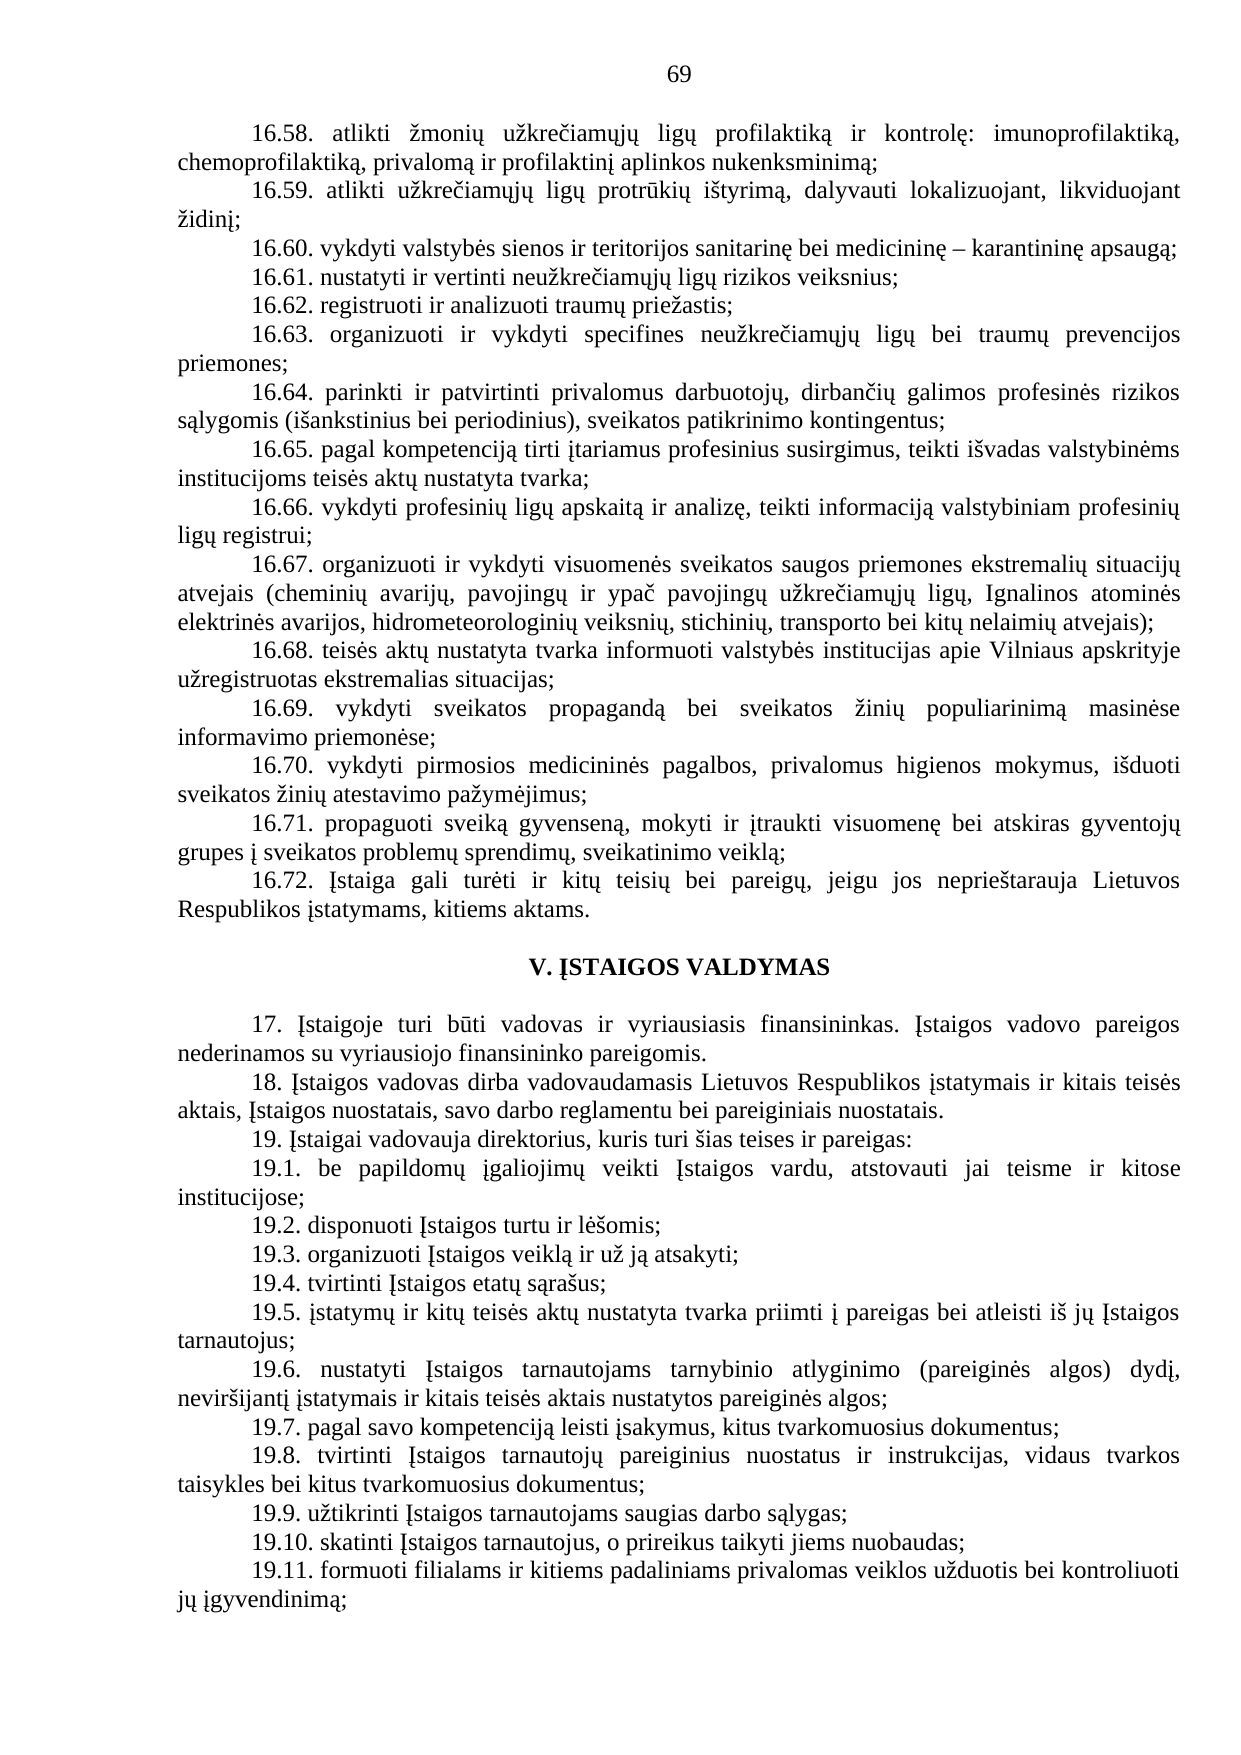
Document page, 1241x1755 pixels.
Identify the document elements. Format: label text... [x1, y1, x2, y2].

text 19.10. skatinti Įstaigos tarnautojus, o prireikus taikyti jiems nuobaudas; [177, 1527, 1181, 1556]
text 16.67. organizuoti ir vykdyti visuomenės sveikatos saugos priemones ekstremalių situacijų atvejais (cheminių avarijų, pavojingų ir ypač pavojingų užkrečiamųjų ligų, Ignalinos atominės elektrinės avarijos, hidrometeorologinių veiksnių, stichinių, transporto bei kitų nelaimių atvejais); [177, 549, 1181, 636]
text 18. Įstaigos vadovas dirba vadovaudamasis Lietuvos Respublikos įstatymais ir kitais teisės aktais, Įstaigos nuostatais, savo darbo reglamentu bei pareiginiais nuostatais. [177, 1067, 1181, 1124]
text 16.58. atlikti žmonių užkrečiamųjų ligų profilaktiką ir kontrolę: imunoprofilaktiką, chemoprofilaktiką, privalomą ir profilaktinį aplinkos nukenksminimą; [177, 118, 1181, 176]
text 16.70. vykdyti pirmosios medicininės pagalbos, privalomus higienos mokymus, išduoti sveikatos žinių atestavimo pažymėjimus; [177, 751, 1181, 808]
text 19.9. užtikrinti Įstaigos tarnautojams saugias darbo sąlygas; [177, 1498, 1181, 1527]
text 16.68. teisės aktų nustatyta tvarka informuoti valstybės institucijas apie Vilniaus apskrityje užregistruotas ekstremalias situacijas; [177, 636, 1181, 693]
text 16.62. registruoti ir analizuoti traumų priežastis; [177, 291, 1181, 319]
text 19.6. nustatyti Įstaigos tarnautojams tarnybinio atlyginimo (pareiginės algos) dydį, neviršijantį įstatymais ir kitais teisės aktais nustatytos pareiginės algos; [177, 1354, 1181, 1412]
text 16.60. vykdyti valstybės sienos ir teritorijos sanitarinę bei medicininę – karantininę apsaugą; [177, 233, 1181, 262]
text 19.5. įstatymų ir kitų teisės aktų nustatyta tvarka priimti į pareigas bei atleisti iš jų Įstaigos tarnautojus; [177, 1297, 1181, 1354]
text 16.65. pagal kompetenciją tirti įtariamus profesinius susirgimus, teikti išvadas valstybinėms institucijoms teisės aktų nustatyta tvarka; [177, 434, 1181, 492]
text 16.63. organizuoti ir vykdyti specifines neužkrečiamųjų ligų bei traumų prevencijos priemones; [177, 319, 1181, 377]
text 16.61. nustatyti ir vertinti neužkrečiamųjų ligų rizikos veiksnius; [177, 262, 1181, 291]
text 17. Įstaigoje turi būti vadovas ir vyriausiasis finansininkas. Įstaigos vadovo pareigos nederinamos su vyriausiojo finansininko pareigomis. [177, 1009, 1181, 1067]
text 19.7. pagal savo kompetenciją leisti įsakymus, kitus tvarkomuosius dokumentus; [177, 1412, 1181, 1441]
text 19.8. tvirtinti Įstaigos tarnautojų pareiginius nuostatus ir instrukcijas, vidaus tvarkos taisykles bei kitus tvarkomuosius dokumentus; [177, 1441, 1181, 1498]
text 16.71. propaguoti sveiką gyvenseną, mokyti ir įtraukti visuomenę bei atskiras gyventojų grupes į sveikatos problemų sprendimų, sveikatinimo veiklą; [177, 808, 1181, 866]
text V. Įstaigos valdymas [177, 952, 1181, 981]
text 19.1. be papildomų įgaliojimų veikti Įstaigos vardu, atstovauti jai teisme ir kitose institucijose; [177, 1153, 1181, 1211]
text 16.59. atlikti užkrečiamųjų ligų protrūkių ištyrimą, dalyvauti lokalizuojant, likviduojant židinį; [177, 176, 1181, 233]
text 16.72. Įstaiga gali turėti ir kitų teisių bei pareigų, jeigu jos neprieštarauja Lietuvos Respublikos įstatymams, kitiems aktams. [177, 866, 1181, 923]
text 19.2. disponuoti Įstaigos turtu ir lėšomis; [177, 1211, 1181, 1239]
text 19.11. formuoti filialams ir kitiems padaliniams privalomas veiklos užduotis bei kontroliuoti jų įgyvendinimą; [177, 1556, 1181, 1613]
text 16.66. vykdyti profesinių ligų apskaitą ir analizę, teikti informaciją valstybiniam profesinių ligų registrui; [177, 492, 1181, 549]
text 19.3. organizuoti Įstaigos veiklą ir už ją atsakyti; [177, 1239, 1181, 1268]
text 16.69. vykdyti sveikatos propagandą bei sveikatos žinių populiarinimą masinėse informavimo priemonėse; [177, 693, 1181, 751]
text 19. Įstaigai vadovauja direktorius, kuris turi šias teises ir pareigas: [177, 1124, 1181, 1153]
text 16.64. parinkti ir patvirtinti privalomus darbuotojų, dirbančių galimos profesinės rizikos sąlygomis (išankstinius bei periodinius), sveikatos patikrinimo kontingentus; [177, 377, 1181, 434]
text 19.4. tvirtinti Įstaigos etatų sąrašus; [177, 1268, 1181, 1297]
